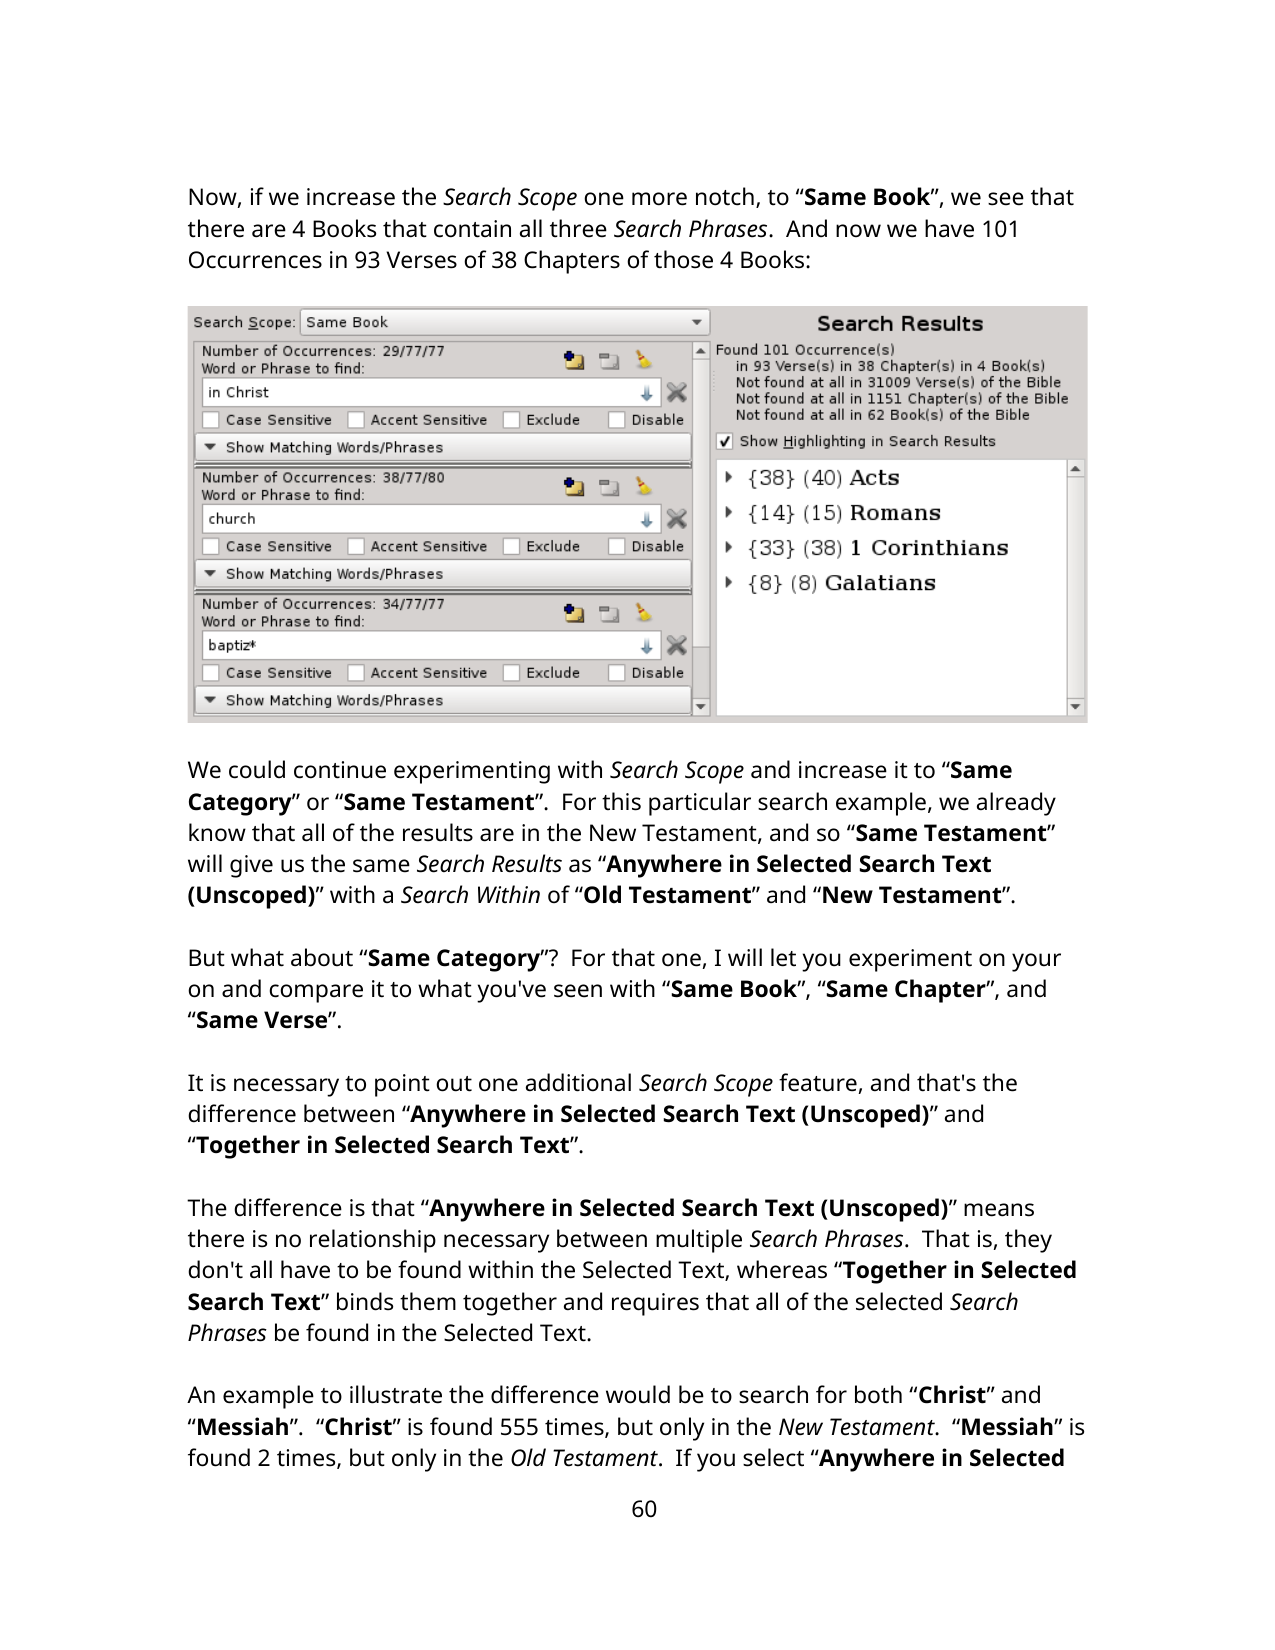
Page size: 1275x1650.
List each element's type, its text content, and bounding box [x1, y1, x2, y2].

text It is necessary to point out one additional Search Scope feature, and that's the difference between “Anywhere in Selected Search Text (Unscoped)” and “Together in Selected Search Text”. [187, 1067, 1087, 1161]
text The difference is that “Anywhere in Selected Search Text (Unscoped)” means there is no relationship necessary between multiple Search Phrases. That is, they don't all have to be found within the Selected Text, whereas “Together in Selected Search Text” binds them together and requires that all of the selected Search Phrases be found in the Selected Text. [187, 1192, 1087, 1348]
text Now, if we increase the Search Scope one more notch, to “Same Book”, we see that there are 4 Books that contain all three Search Phrases. And now we have 101 Occurrences in 93 Verses of 38 Chapters of those 4 Books: [187, 181, 1087, 275]
picture [187, 306, 1088, 723]
text But what about “Same Category”? For that one, I will let you experiment on your on and compare it to what you've seen with “Same Book”, “Same Chapter”, and “Same Verse”. [187, 942, 1087, 1036]
text An example to illustrate the difference would be to search for both “Christ” and “Messiah”. “Christ” is found 555 times, but only in the New Testament. “Messiah” is found 2 times, but only in the Old Testament. If you select “Anywhere in Selected [187, 1379, 1087, 1473]
text We could continue experimenting with Search Scope and increase it to “Same Category” or “Same Testament”. For this particular search example, we already know that all of the results are in the New Testament, and so “Same Testament” will give us the same Search Results as “Anywhere in Selected Search Text (Unscoped)” with a Search Within of “Old Testament” and “New Testament”. [187, 754, 1087, 911]
